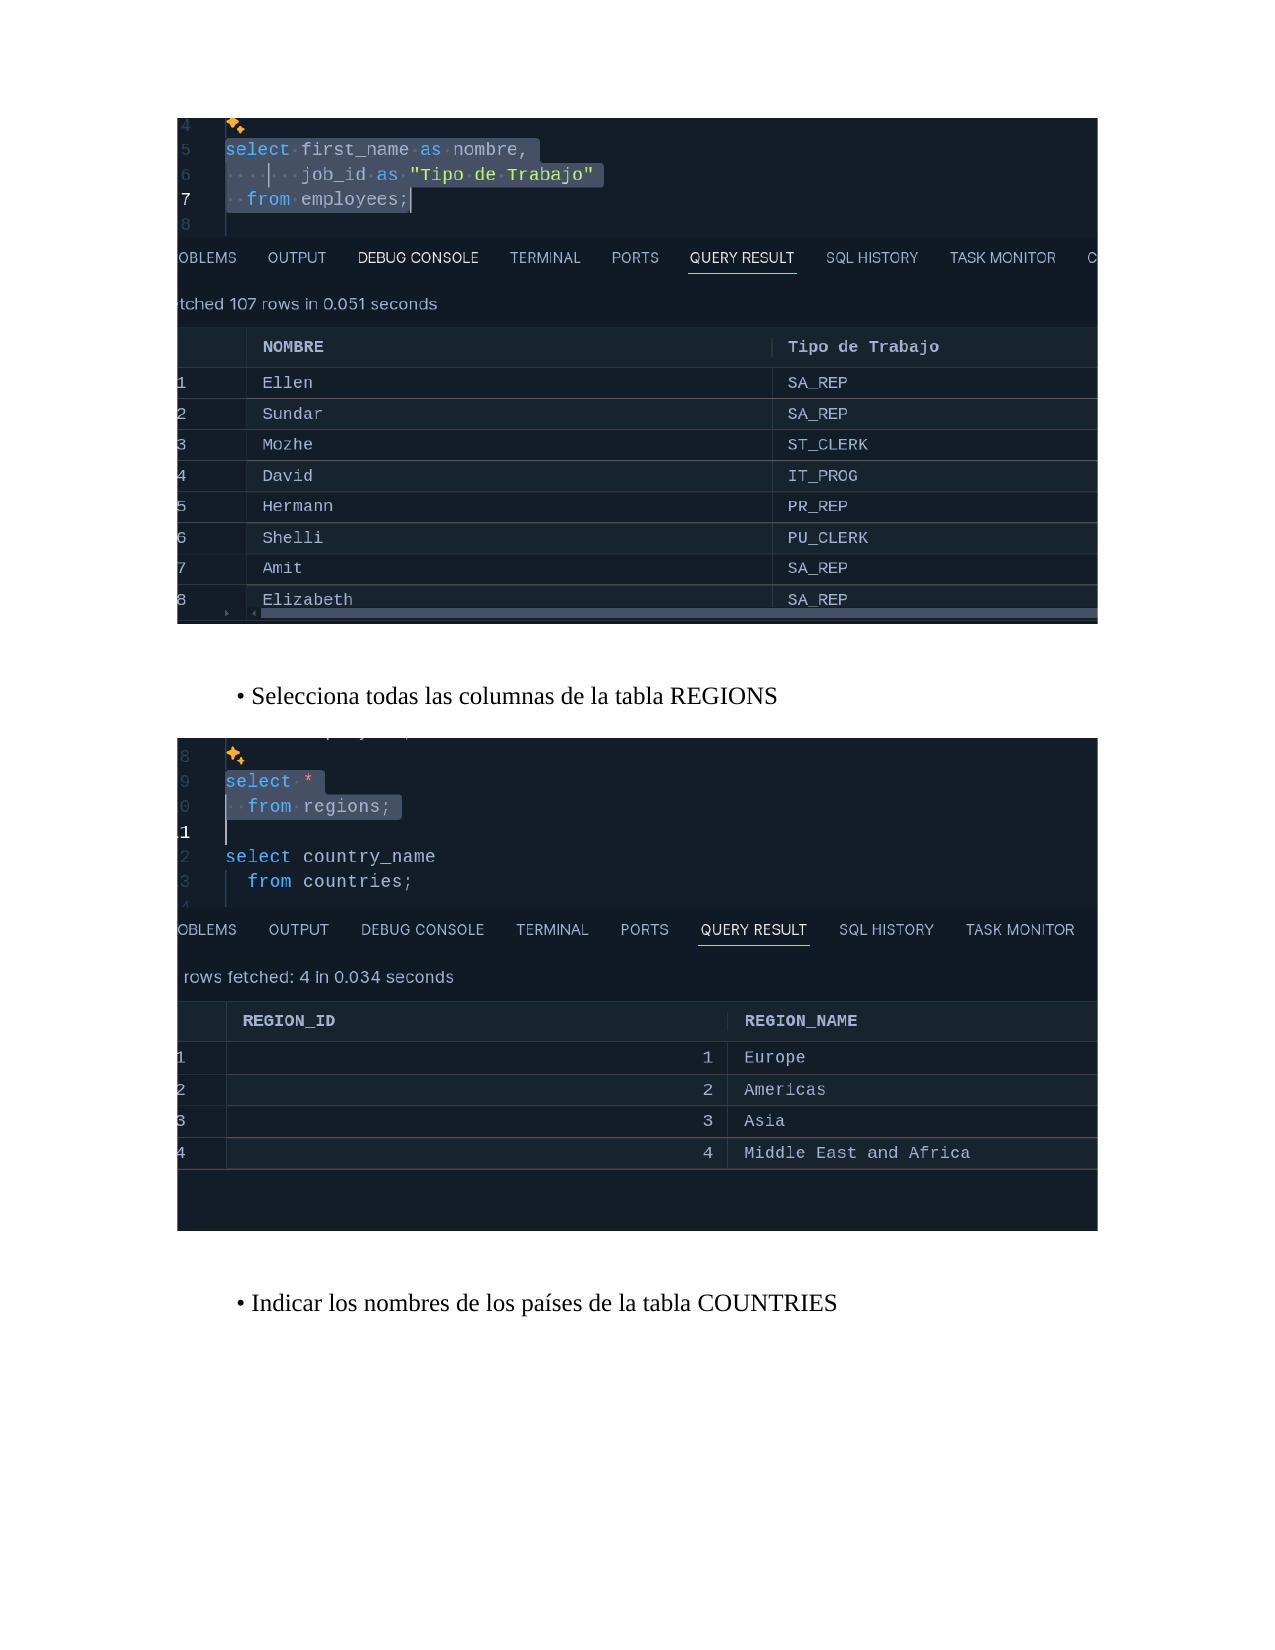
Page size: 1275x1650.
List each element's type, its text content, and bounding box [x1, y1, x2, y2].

picture [177, 738, 1098, 1231]
text • Selecciona todas las columnas de la tabla REGIONS [236, 681, 1157, 710]
text • Indicar los nombres de los países de la tabla COUNTRIES [236, 1288, 1157, 1317]
picture [177, 118, 1098, 624]
